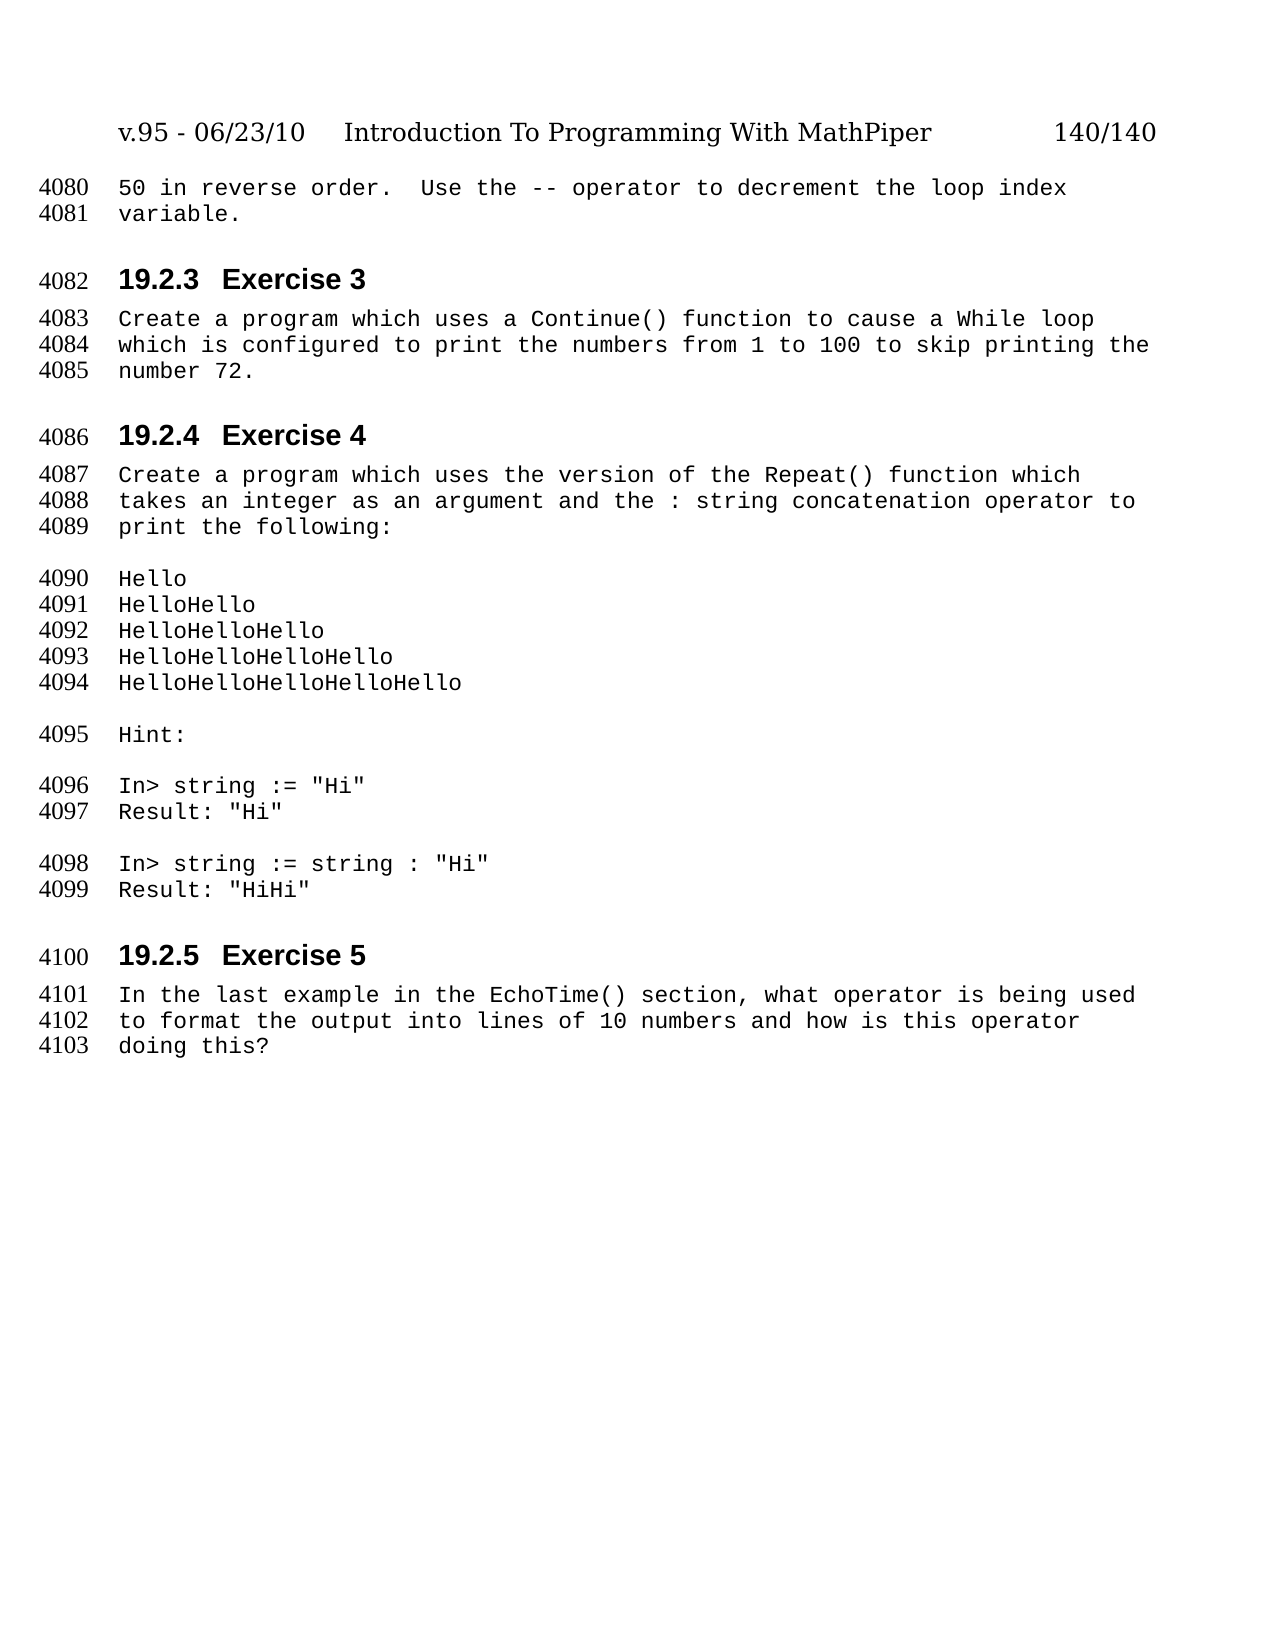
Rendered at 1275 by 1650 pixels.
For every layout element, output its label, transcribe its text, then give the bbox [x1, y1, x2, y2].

text In> string := "Hi" [118, 775, 1157, 801]
text Hint: [118, 723, 1157, 749]
subtitle Exercise 3 [118, 262, 1157, 295]
text HelloHelloHello [118, 619, 1157, 645]
text HelloHelloHelloHelloHello [118, 671, 1157, 697]
text In the last example in the EchoTime() section, what operator is being used to format the output into lines of 10 numbers and how is this operator doing this? [118, 983, 1157, 1061]
text Hello [118, 567, 1157, 593]
text Create a program which uses the version of the Repeat() function which takes an integer as an argument and the : string concatenation operator to print the following: [118, 463, 1157, 541]
text In> string := string : "Hi" [118, 853, 1157, 878]
subtitle Exercise 4 [118, 418, 1157, 452]
text 50 in reverse order. Use the -- operator to decrement the loop index variable. [118, 177, 1157, 229]
text Result: "HiHi" [118, 878, 1157, 904]
subtitle Exercise 5 [118, 937, 1157, 971]
text Result: "Hi" [118, 801, 1157, 827]
text Create a program which uses a Continue() function to cause a While loop which is configured to print the numbers from 1 to 100 to skip printing the number 72. [118, 307, 1157, 385]
text HelloHello [118, 593, 1157, 619]
text HelloHelloHelloHello [118, 645, 1157, 671]
